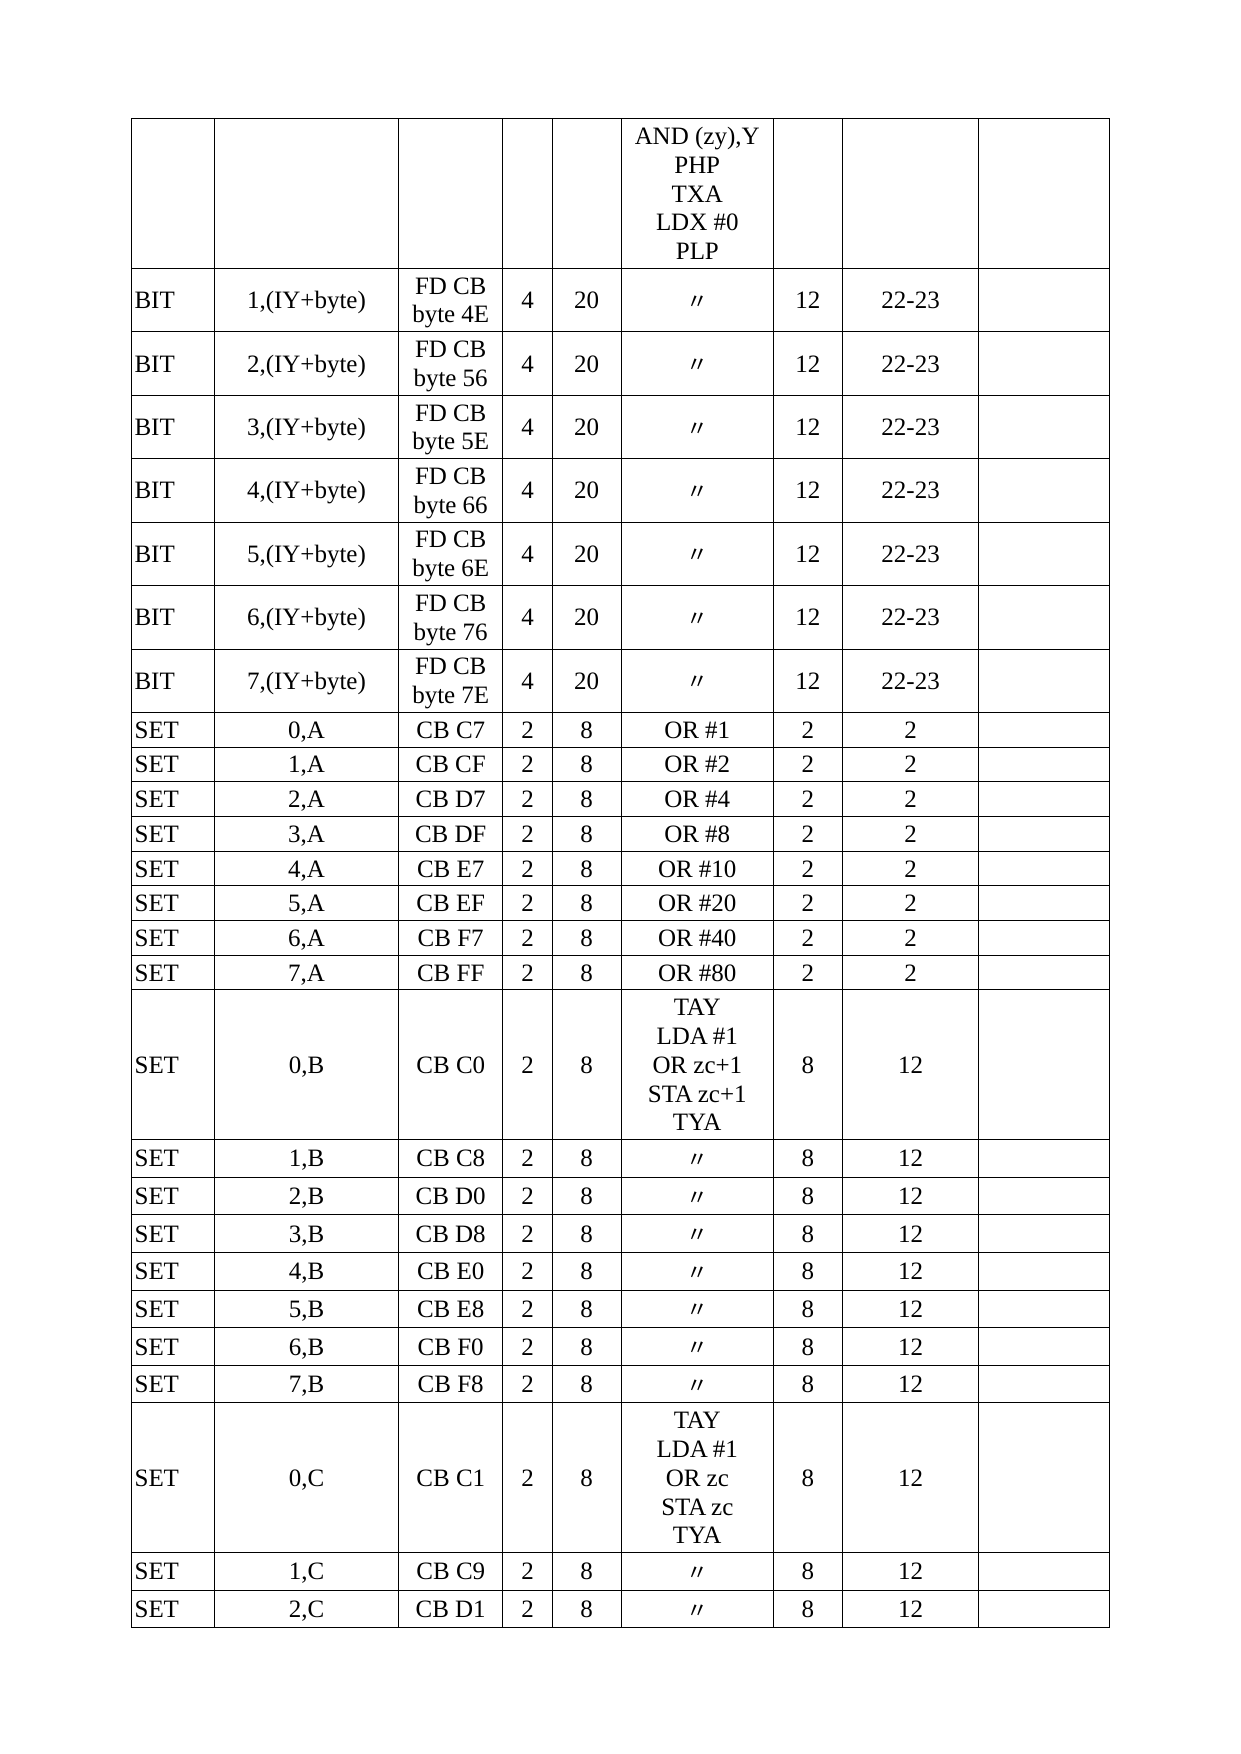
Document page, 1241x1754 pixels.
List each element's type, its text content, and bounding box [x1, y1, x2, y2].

table_cell CB E0 [399, 1253, 502, 1289]
table_cell [979, 1291, 1109, 1327]
table_cell 〃 [622, 650, 773, 712]
table_cell 22-23 [843, 459, 978, 522]
table_cell SET [132, 782, 214, 816]
table_cell 20 [553, 459, 621, 522]
table_cell CB F7 [399, 921, 502, 955]
table_cell [979, 1328, 1109, 1365]
table_cell 〃 [622, 1328, 773, 1365]
table_cell [979, 886, 1109, 920]
table_cell 2 [503, 990, 552, 1139]
table_cell 4 [503, 269, 552, 331]
table_cell [979, 332, 1109, 395]
table_cell [979, 1178, 1109, 1214]
table_cell 12 [774, 586, 842, 648]
table_cell OR #2 [622, 748, 773, 781]
table_cell [215, 119, 398, 268]
table_cell 22-23 [843, 650, 978, 712]
table_cell 20 [553, 396, 621, 458]
table_cell 0,A [215, 713, 398, 747]
table_cell BIT [132, 523, 214, 585]
table_cell CB D8 [399, 1215, 502, 1252]
table_cell 12 [843, 1178, 978, 1214]
table_cell [979, 1140, 1109, 1177]
table_cell 〃 [622, 1253, 773, 1289]
table_cell OR #10 [622, 852, 773, 885]
table_cell CB DF [399, 817, 502, 851]
table_cell BIT [132, 459, 214, 522]
table_cell 12 [843, 1253, 978, 1289]
table_cell 〃 [622, 332, 773, 395]
table_cell [399, 119, 502, 268]
table_cell [979, 396, 1109, 458]
table_cell CB F8 [399, 1366, 502, 1402]
table_cell 5,B [215, 1291, 398, 1327]
table_cell 12 [843, 1403, 978, 1552]
table_cell [979, 921, 1109, 955]
table_cell SET [132, 1215, 214, 1252]
table_cell 〃 [622, 1178, 773, 1214]
table_cell 1,(IY+byte) [215, 269, 398, 331]
table_cell 2 [843, 713, 978, 747]
table_cell CB D7 [399, 782, 502, 816]
table_cell CB C9 [399, 1553, 502, 1589]
table_cell 12 [774, 523, 842, 585]
table_cell [979, 1215, 1109, 1252]
table_cell 7,B [215, 1366, 398, 1402]
table_cell 2 [503, 1140, 552, 1177]
table_cell [979, 852, 1109, 885]
table_cell SET [132, 1178, 214, 1214]
table_cell BIT [132, 269, 214, 331]
table_cell FD CB byte 5E [399, 396, 502, 458]
table_cell CB C8 [399, 1140, 502, 1177]
table_cell 2 [503, 1291, 552, 1327]
table_cell 6,(IY+byte) [215, 586, 398, 648]
table_cell SET [132, 1553, 214, 1589]
table_cell FD CB byte 56 [399, 332, 502, 395]
table_cell 8 [774, 1403, 842, 1552]
table_cell 2 [503, 748, 552, 781]
table_cell 2 [503, 1215, 552, 1252]
table_cell 8 [553, 1291, 621, 1327]
table_cell 2 [843, 921, 978, 955]
table_cell 20 [553, 269, 621, 331]
table_cell 2,A [215, 782, 398, 816]
table_cell [979, 817, 1109, 851]
table_cell SET [132, 852, 214, 885]
table_cell 4 [503, 396, 552, 458]
table_cell [979, 269, 1109, 331]
table_cell 12 [843, 1553, 978, 1589]
table_cell 8 [553, 1591, 621, 1627]
table_cell 2 [503, 1553, 552, 1589]
table_cell [979, 586, 1109, 648]
table_cell 12 [843, 1366, 978, 1402]
table_cell TAY LDA #1 OR zc STA zc TYA [622, 1403, 773, 1552]
table_cell BIT [132, 332, 214, 395]
table_cell 8 [553, 817, 621, 851]
table_cell 2 [843, 886, 978, 920]
table_cell 8 [553, 748, 621, 781]
table_cell FD CB byte 66 [399, 459, 502, 522]
table_cell 1,A [215, 748, 398, 781]
table_cell 4,(IY+byte) [215, 459, 398, 522]
table_cell 2 [843, 956, 978, 989]
table_cell 8 [774, 1140, 842, 1177]
table_cell 8 [774, 1291, 842, 1327]
table_cell 2 [503, 713, 552, 747]
table_cell 12 [843, 1140, 978, 1177]
table_cell [979, 1591, 1109, 1627]
table_cell 4 [503, 459, 552, 522]
table_cell 12 [774, 396, 842, 458]
table_cell 8 [553, 1553, 621, 1589]
table_cell SET [132, 956, 214, 989]
table_cell 8 [553, 1366, 621, 1402]
table_cell BIT [132, 650, 214, 712]
table_cell 8 [553, 990, 621, 1139]
table_cell 2 [503, 782, 552, 816]
table_cell SET [132, 1140, 214, 1177]
table_cell 8 [774, 1215, 842, 1252]
table_cell 4 [503, 523, 552, 585]
table_cell 〃 [622, 1291, 773, 1327]
table_cell 4,B [215, 1253, 398, 1289]
table_cell BIT [132, 396, 214, 458]
table_cell [503, 119, 552, 268]
table_cell 2 [503, 852, 552, 885]
table_cell CB FF [399, 956, 502, 989]
table_cell SET [132, 1403, 214, 1552]
table_cell SET [132, 990, 214, 1139]
table_cell [774, 119, 842, 268]
table_cell AND (zy),Y PHP TXA LDX #0 PLP [622, 119, 773, 268]
table_cell 4 [503, 650, 552, 712]
table_cell FD CB byte 6E [399, 523, 502, 585]
table_cell 3,(IY+byte) [215, 396, 398, 458]
table_cell 20 [553, 650, 621, 712]
table_cell 12 [774, 332, 842, 395]
table_cell 〃 [622, 1591, 773, 1627]
table_cell 2 [774, 782, 842, 816]
table_cell 2 [774, 713, 842, 747]
table_cell 8 [553, 1140, 621, 1177]
table_cell SET [132, 886, 214, 920]
table_cell 22-23 [843, 332, 978, 395]
table_cell 12 [843, 1328, 978, 1365]
table_cell 8 [774, 990, 842, 1139]
table_cell 〃 [622, 1140, 773, 1177]
table_cell SET [132, 1328, 214, 1365]
table_cell 2 [843, 748, 978, 781]
table_cell 3,B [215, 1215, 398, 1252]
table_cell [979, 1403, 1109, 1552]
table_cell OR #80 [622, 956, 773, 989]
table_cell FD CB byte 76 [399, 586, 502, 648]
table_cell 〃 [622, 1553, 773, 1589]
table_cell 2 [774, 748, 842, 781]
table_cell 5,A [215, 886, 398, 920]
table_cell 3,A [215, 817, 398, 851]
table_cell 2 [774, 852, 842, 885]
table_cell 2 [503, 886, 552, 920]
table_cell 8 [553, 921, 621, 955]
table_cell 2 [503, 921, 552, 955]
table_cell CB D1 [399, 1591, 502, 1627]
table_cell 2 [774, 956, 842, 989]
table_cell 8 [774, 1591, 842, 1627]
table_cell 12 [843, 990, 978, 1139]
table_cell 8 [553, 1328, 621, 1365]
table_cell FD CB byte 7E [399, 650, 502, 712]
table_cell 〃 [622, 1215, 773, 1252]
table_cell 8 [553, 886, 621, 920]
table_cell 8 [774, 1328, 842, 1365]
table_cell CB E7 [399, 852, 502, 885]
table_cell OR #20 [622, 886, 773, 920]
table_cell SET [132, 817, 214, 851]
table_cell 〃 [622, 1366, 773, 1402]
table_cell [979, 119, 1109, 268]
table_cell SET [132, 1591, 214, 1627]
table_cell SET [132, 713, 214, 747]
table_cell 8 [774, 1178, 842, 1214]
table_cell 2 [774, 886, 842, 920]
table_cell 8 [553, 1215, 621, 1252]
table_cell CB CF [399, 748, 502, 781]
table_cell 8 [774, 1253, 842, 1289]
table_cell 2 [503, 1253, 552, 1289]
table_cell FD CB byte 4E [399, 269, 502, 331]
table_cell [979, 1253, 1109, 1289]
table_cell CB F0 [399, 1328, 502, 1365]
table_cell 8 [553, 713, 621, 747]
table_cell 2 [503, 1328, 552, 1365]
table_cell [979, 956, 1109, 989]
table_cell [553, 119, 621, 268]
table_cell 2 [503, 1366, 552, 1402]
table_cell TAY LDA #1 OR zc+1 STA zc+1 TYA [622, 990, 773, 1139]
table_cell [132, 119, 214, 268]
table_cell CB EF [399, 886, 502, 920]
table_cell 0,B [215, 990, 398, 1139]
table_cell 6,B [215, 1328, 398, 1365]
table_cell 20 [553, 586, 621, 648]
table_cell 2,B [215, 1178, 398, 1214]
table_cell 1,C [215, 1553, 398, 1589]
table_cell 2 [843, 782, 978, 816]
table_cell CB C1 [399, 1403, 502, 1552]
table_cell [979, 1366, 1109, 1402]
table_cell CB E8 [399, 1291, 502, 1327]
table_cell 2,C [215, 1591, 398, 1627]
table_cell 7,A [215, 956, 398, 989]
table_cell OR #1 [622, 713, 773, 747]
table_cell 22-23 [843, 586, 978, 648]
table_cell 2 [503, 956, 552, 989]
table_cell SET [132, 748, 214, 781]
table_cell 2 [503, 817, 552, 851]
table_cell 2 [774, 817, 842, 851]
table_cell 8 [553, 1403, 621, 1552]
table_cell 2 [503, 1403, 552, 1552]
table_cell [979, 782, 1109, 816]
table_cell 5,(IY+byte) [215, 523, 398, 585]
table_cell 〃 [622, 396, 773, 458]
table_cell 8 [774, 1366, 842, 1402]
table_cell 12 [843, 1591, 978, 1627]
table_cell [979, 1553, 1109, 1589]
table_cell 8 [774, 1553, 842, 1589]
table_cell 8 [553, 852, 621, 885]
table_cell 1,B [215, 1140, 398, 1177]
table_cell 〃 [622, 269, 773, 331]
table_cell [979, 459, 1109, 522]
table_cell 12 [843, 1291, 978, 1327]
table_cell 4 [503, 332, 552, 395]
table_cell CB C7 [399, 713, 502, 747]
table_cell [979, 523, 1109, 585]
table_cell 8 [553, 956, 621, 989]
table_cell 22-23 [843, 396, 978, 458]
table_cell 2 [503, 1591, 552, 1627]
table_cell 7,(IY+byte) [215, 650, 398, 712]
table_cell OR #8 [622, 817, 773, 851]
table_cell [979, 748, 1109, 781]
table_cell [979, 990, 1109, 1139]
table_cell SET [132, 1366, 214, 1402]
table_cell SET [132, 1291, 214, 1327]
table_cell 12 [774, 650, 842, 712]
table_cell 2 [503, 1178, 552, 1214]
table_cell 〃 [622, 586, 773, 648]
table_cell 〃 [622, 459, 773, 522]
table_cell 12 [843, 1215, 978, 1252]
table_cell 0,C [215, 1403, 398, 1552]
table_cell 4 [503, 586, 552, 648]
table_cell OR #40 [622, 921, 773, 955]
table_cell CB D0 [399, 1178, 502, 1214]
table_cell 12 [774, 459, 842, 522]
table_cell 20 [553, 332, 621, 395]
table_cell CB C0 [399, 990, 502, 1139]
table_cell [843, 119, 978, 268]
table_cell SET [132, 921, 214, 955]
table_cell 6,A [215, 921, 398, 955]
table_cell 8 [553, 1178, 621, 1214]
table_cell 〃 [622, 523, 773, 585]
table_cell SET [132, 1253, 214, 1289]
table_cell BIT [132, 586, 214, 648]
table_cell [979, 713, 1109, 747]
table_cell 12 [774, 269, 842, 331]
table_cell 2,(IY+byte) [215, 332, 398, 395]
table_cell 4,A [215, 852, 398, 885]
table_cell 2 [843, 852, 978, 885]
table_cell 2 [774, 921, 842, 955]
table_cell [979, 650, 1109, 712]
table_cell 20 [553, 523, 621, 585]
table_cell 8 [553, 1253, 621, 1289]
table_cell 22-23 [843, 269, 978, 331]
table_cell 22-23 [843, 523, 978, 585]
table_cell OR #4 [622, 782, 773, 816]
table_cell 8 [553, 782, 621, 816]
table_cell 2 [843, 817, 978, 851]
